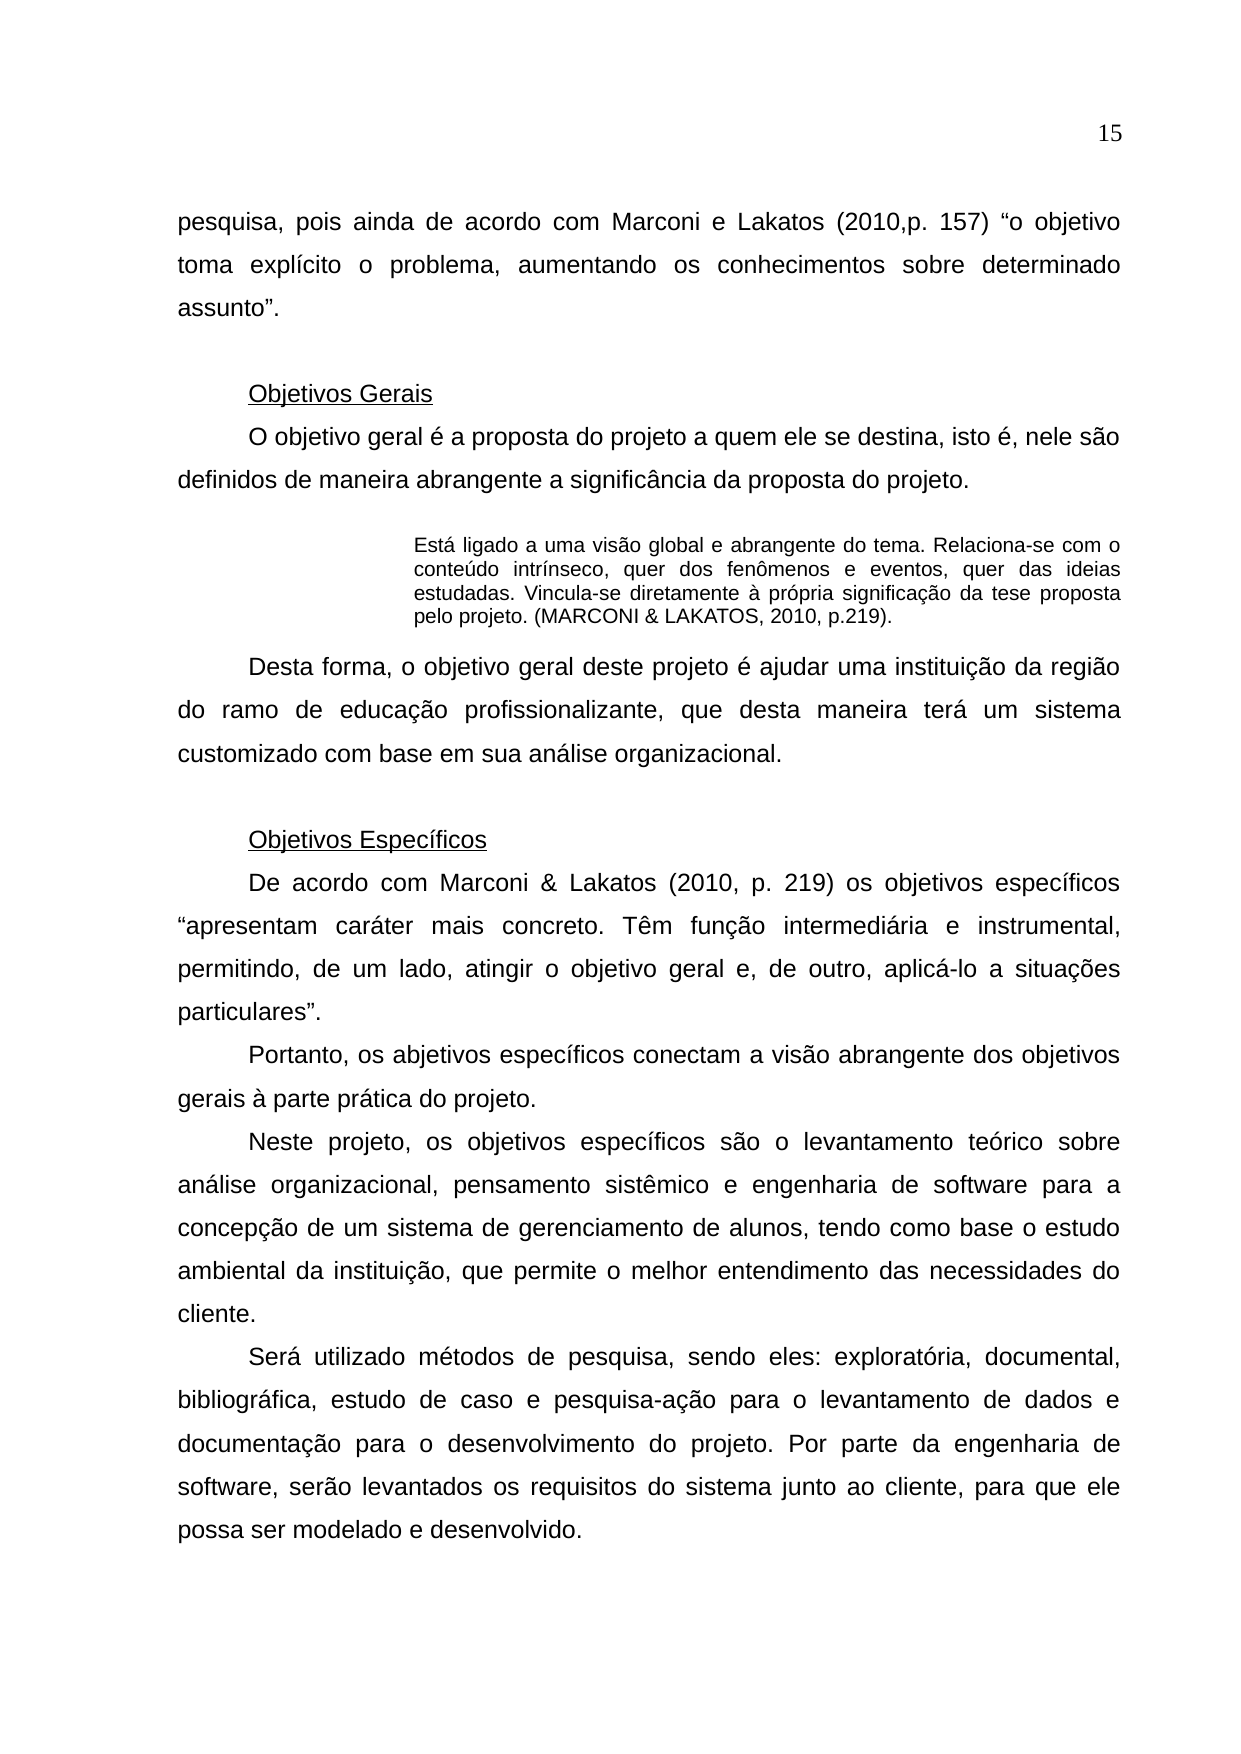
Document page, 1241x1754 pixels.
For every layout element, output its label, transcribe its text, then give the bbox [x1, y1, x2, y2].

text Está ligado a uma visão global e abrangente do tema. Relaciona-se com o conteúdo intrínseco, quer dos fenômenos e eventos, quer das ideias estudadas. Vincula-se diretamente à própria significação da tese proposta pelo projeto. (MARCONI & LAKATOS, 2010, p.219). [413, 532, 1122, 628]
text Neste projeto, os objetivos específicos são o levantamento teórico sobre análise organizacional, pensamento sistêmico e engenharia de software para a concepção de um sistema de gerenciamento de alunos, tendo como base o estudo ambiental da instituição, que permite o melhor entendimento das necessidades do cliente. [177, 1127, 1122, 1328]
text O objetivo geral é a proposta do projeto a quem ele se destina, isto é, nele são definidos de maneira abrangente a significância da proposta do projeto. [177, 422, 1122, 494]
text Objetivos Gerais [177, 379, 1122, 408]
text Objetivos Específicos [177, 825, 1122, 853]
text Será utilizado métodos de pesquisa, sendo eles: exploratória, documental, bibliográfica, estudo de caso e pesquisa-ação para o levantamento de dados e documentação para o desenvolvimento do projeto. Por parte da engenharia de software, serão levantados os requisitos do sistema junto ao cliente, para que ele possa ser modelado e desenvolvido. [177, 1342, 1122, 1543]
text Desta forma, o objetivo geral deste projeto é ajudar uma instituição da região do ramo de educação profissionalizante, que desta maneira terá um sistema customizado com base em sua análise organizacional. [177, 652, 1122, 767]
text Portanto, os abjetivos específicos conectam a visão abrangente dos objetivos gerais à parte prática do projeto. [177, 1040, 1122, 1112]
text pesquisa, pois ainda de acordo com Marconi e Lakatos (2010,p. 157) “o objetivo toma explícito o problema, aumentando os conhecimentos sobre determinado assunto”. [177, 207, 1122, 322]
text De acordo com Marconi & Lakatos (2010, p. 219) os objetivos específicos “apresentam caráter mais concreto. Têm função intermediária e instrumental, permitindo, de um lado, atingir o objetivo geral e, de outro, aplicá-lo a situações particulares”. [177, 868, 1122, 1026]
